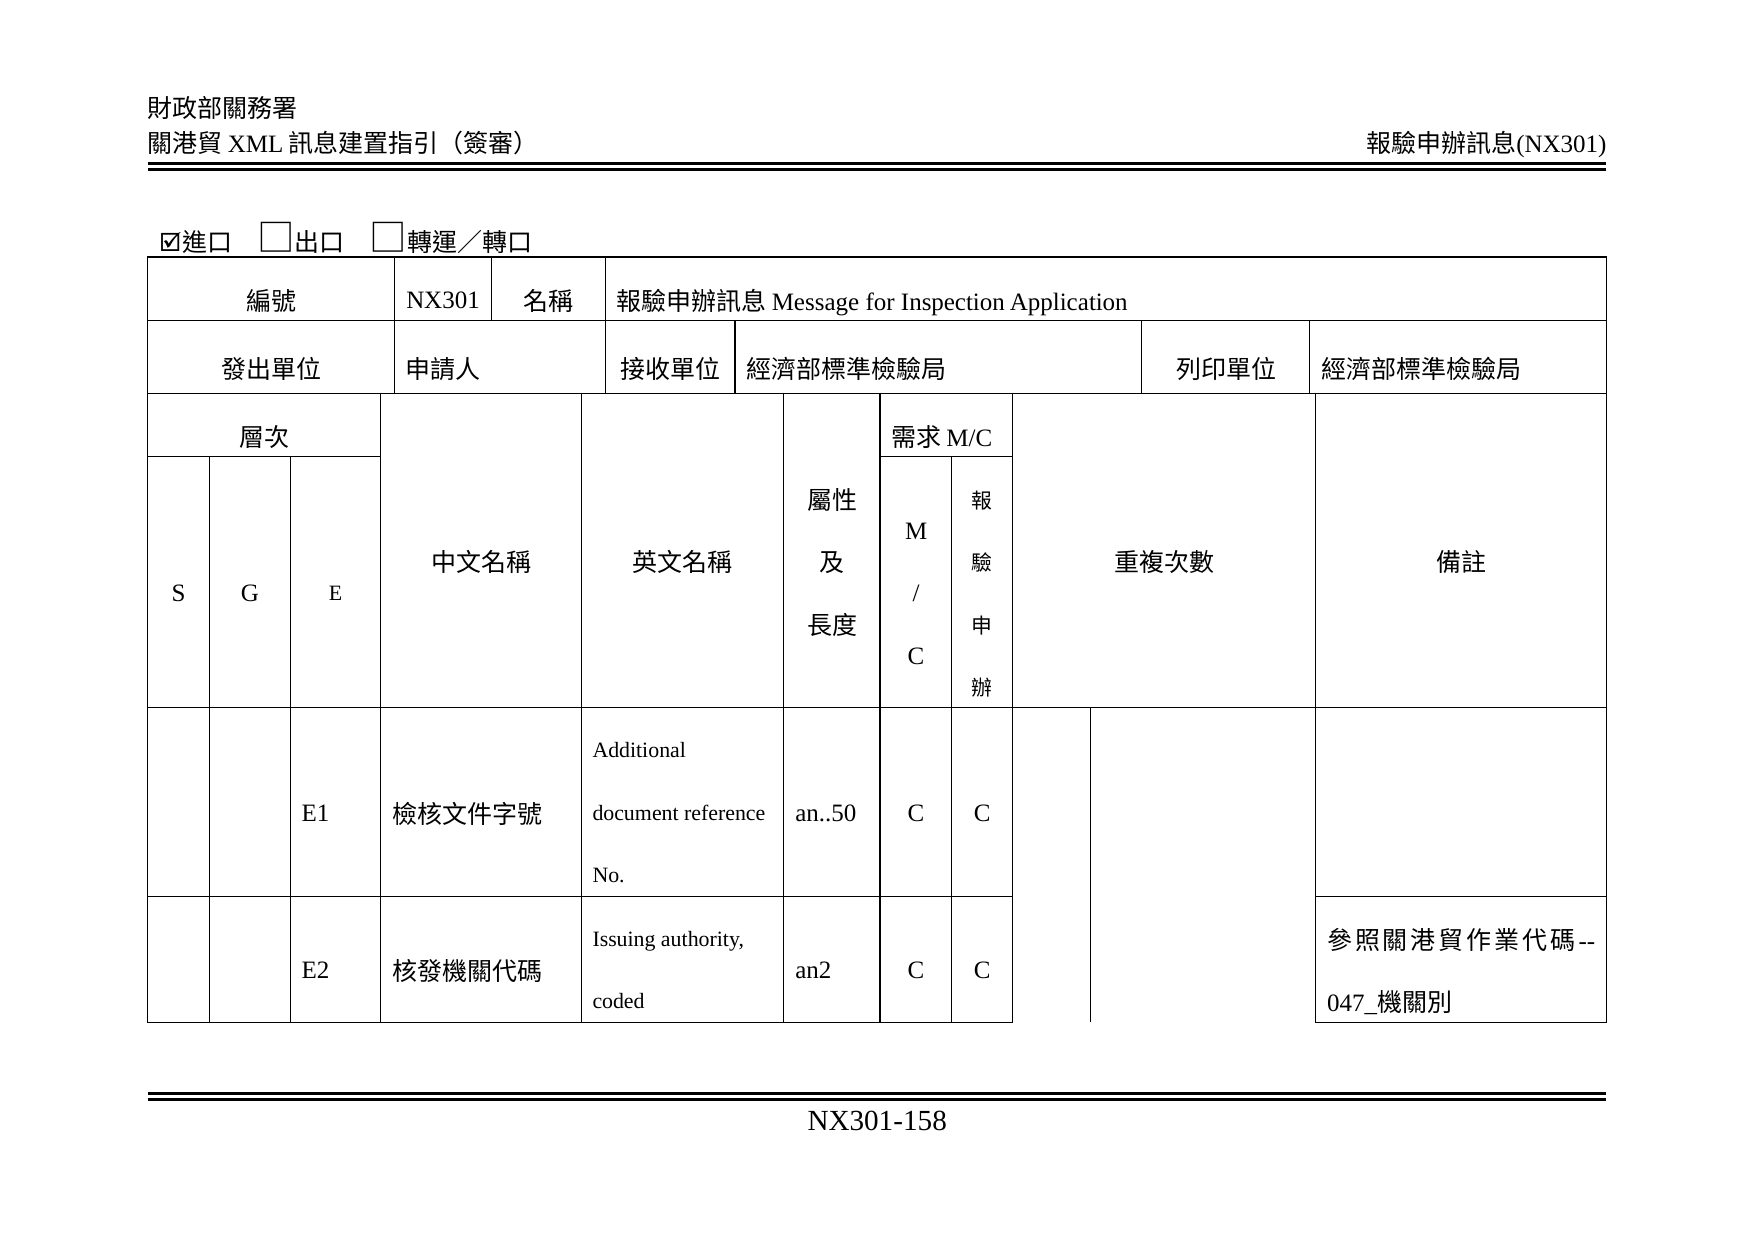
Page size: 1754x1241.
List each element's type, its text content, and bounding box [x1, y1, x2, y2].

table_cell Issuing authority, coded [582, 897, 783, 1022]
table_cell E [291, 457, 380, 707]
table_cell NX301 [395, 258, 491, 320]
table_cell [1144, 708, 1240, 896]
table_cell C [952, 708, 1012, 896]
table_cell [1144, 896, 1240, 1022]
table_cell 備註 [1316, 394, 1606, 707]
table_cell 列印單位 [1142, 321, 1309, 393]
table_cell Additional document reference No. [582, 708, 783, 896]
table_cell [1240, 896, 1315, 1022]
table_cell 經濟部標準檢驗局 [1310, 321, 1606, 393]
table_cell 名稱 [492, 258, 605, 320]
table_cell S [148, 457, 209, 707]
table_cell 層次 [148, 394, 380, 456]
table_cell [148, 708, 209, 896]
table_cell [1013, 896, 1090, 1022]
table_cell [1091, 708, 1144, 896]
table_cell 重複次數 [1013, 394, 1315, 707]
table_cell E1 [291, 708, 380, 896]
table_cell [1316, 708, 1606, 896]
table_cell [148, 897, 209, 1022]
table_cell M / C [881, 457, 951, 707]
table_header 進口 □出口 □轉運／轉口 [148, 194, 1606, 256]
table_cell C [952, 897, 1012, 1022]
table_cell [210, 708, 290, 896]
table_cell 需求M/C [881, 394, 1012, 456]
table_cell 報驗申辦 [952, 457, 1012, 707]
table_cell an..50 [784, 708, 879, 896]
table_cell C [881, 708, 951, 896]
table_cell 發出單位 [148, 321, 394, 393]
table_cell 檢核文件字號 [381, 708, 581, 896]
table_cell 申請人 [395, 321, 605, 393]
table_cell [1013, 708, 1090, 896]
table_cell 中文名稱 [381, 394, 581, 707]
table_cell an2 [784, 897, 879, 1022]
table_cell 核發機關代碼 [381, 897, 581, 1022]
table_cell 屬性 及 長度 [784, 394, 879, 707]
table_cell C [881, 897, 951, 1022]
table_cell [1091, 896, 1144, 1022]
table_cell 經濟部標準檢驗局 [736, 321, 1141, 393]
table_cell 報驗申辦訊息Message for Inspection Application [606, 258, 1606, 320]
table_cell 英文名稱 [582, 394, 783, 707]
table_cell E2 [291, 897, 380, 1022]
table_cell [1240, 708, 1315, 896]
table_cell [210, 897, 290, 1022]
table_cell G [210, 457, 290, 707]
table_cell 參照關港貿作業代碼--047_機關別 [1316, 897, 1606, 1022]
table_cell 編號 [148, 258, 394, 320]
table_cell 接收單位 [606, 321, 734, 393]
